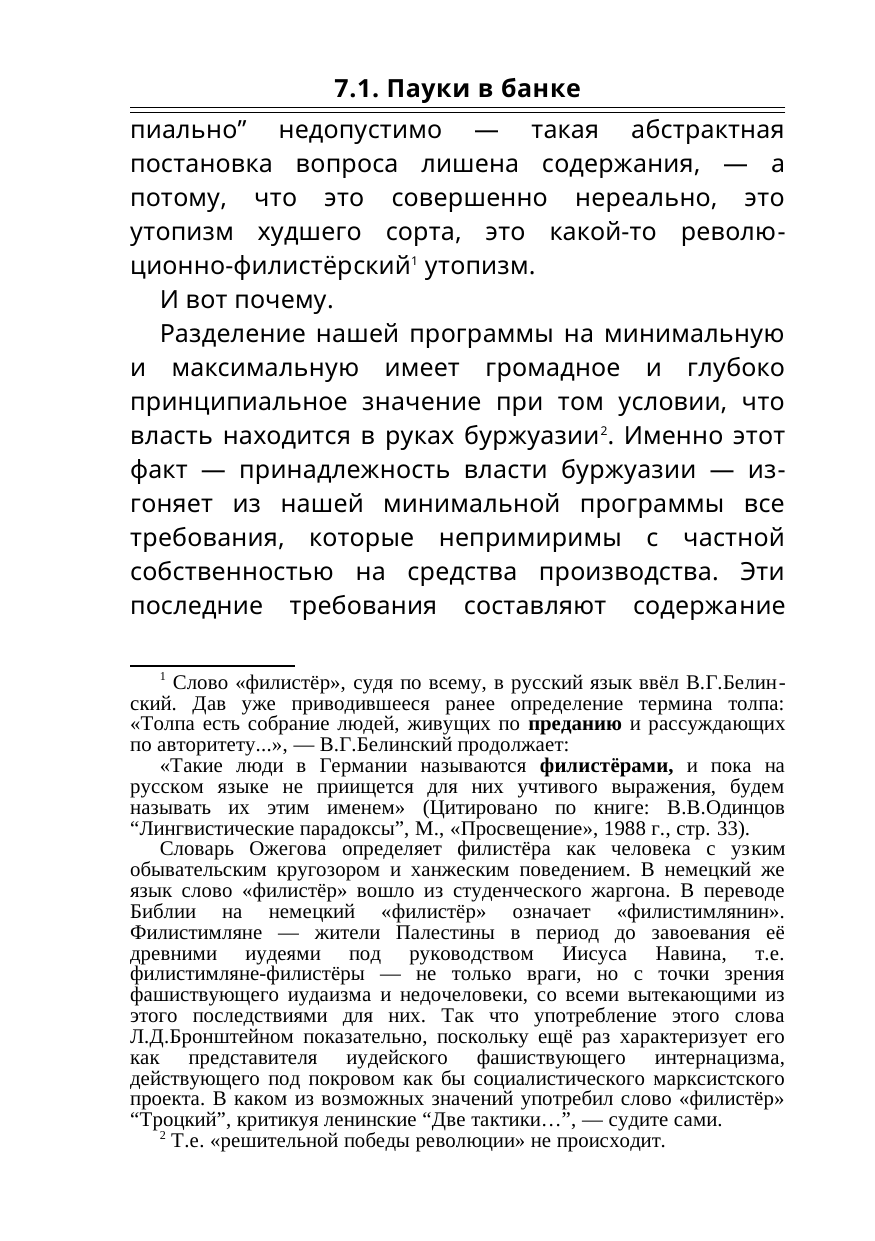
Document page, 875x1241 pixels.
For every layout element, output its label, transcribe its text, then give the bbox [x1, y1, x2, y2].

text Т.е. «решительной победы революции» не происходит. [130, 1131, 785, 1152]
text Слово «филистёр», судя по всему, в русский язык ввёл В.Г.Белин­ский. Дав уже приводившееся ранее определение термина толпа: «Толпа есть собрание людей, живущих по преданию и рассуждающих по авторитету...», — В.Г.Белинский продолжает: [130, 672, 785, 756]
text Словарь Ожегова определяет филистёра как человека с уз­ким обывательским кругозором и ханжеским поведением. В немецкий же язык слово «филистёр» вошло из студенческого жаргона. В переводе Библии на немецкий «филистёр» означает «филистимлянин». Филистимляне — жители Палестины в период до завоевания её древними иудеями под руководством Иисуса Навина, т.е. филистимляне-филистёры — не только враги, но с точки зрения фашиствующего иудаизма и недочеловеки, со всеми вытекающими из этого последствиями для них. Так что употребление этого слова Л.Д.Брон­штейном показательно, поскольку ещё раз характеризует его как представителя иудейского фашиствующего интернацизма, действующего под покровом как бы социалистического марксистского проекта. В каком из возможных значений употребил слово «филистёр» “Троцкий”, критикуя ленинские “Две тактики…”, — судите сами. [130, 839, 785, 1131]
text пиально” недопустимо — такая абстрактная постановка во­проса лишена содержания, — а потому, что это совершенно нереально, это утопизм худшего сорта, это какой-то револю­ционно-филистёр­ский утопизм. [130, 113, 785, 282]
text «Такие люди в Германии называются филистёрами, и пока на русском языке не приищется для них учтивого выражения, будем называть их этим именем» (Цитировано по книге: В.В.Одинцов “Лингвистические парадоксы”, М., «Просвещение», 1988 г., стр. 33). [130, 756, 785, 839]
text И вот почему. [130, 282, 785, 316]
text Разделение нашей программы на минимальную и максима­ль­ную имеет громадное и глубоко принципиальное значение при том условии, что власть находится в руках буржуазии. Именно этот факт — принадлежность власти буржуазии — из­гоняет из нашей минимальной программы все требования, которые непримиримы с частной собственностью на средства производства. Эти последние требования составляют содержа­ние [130, 316, 785, 622]
